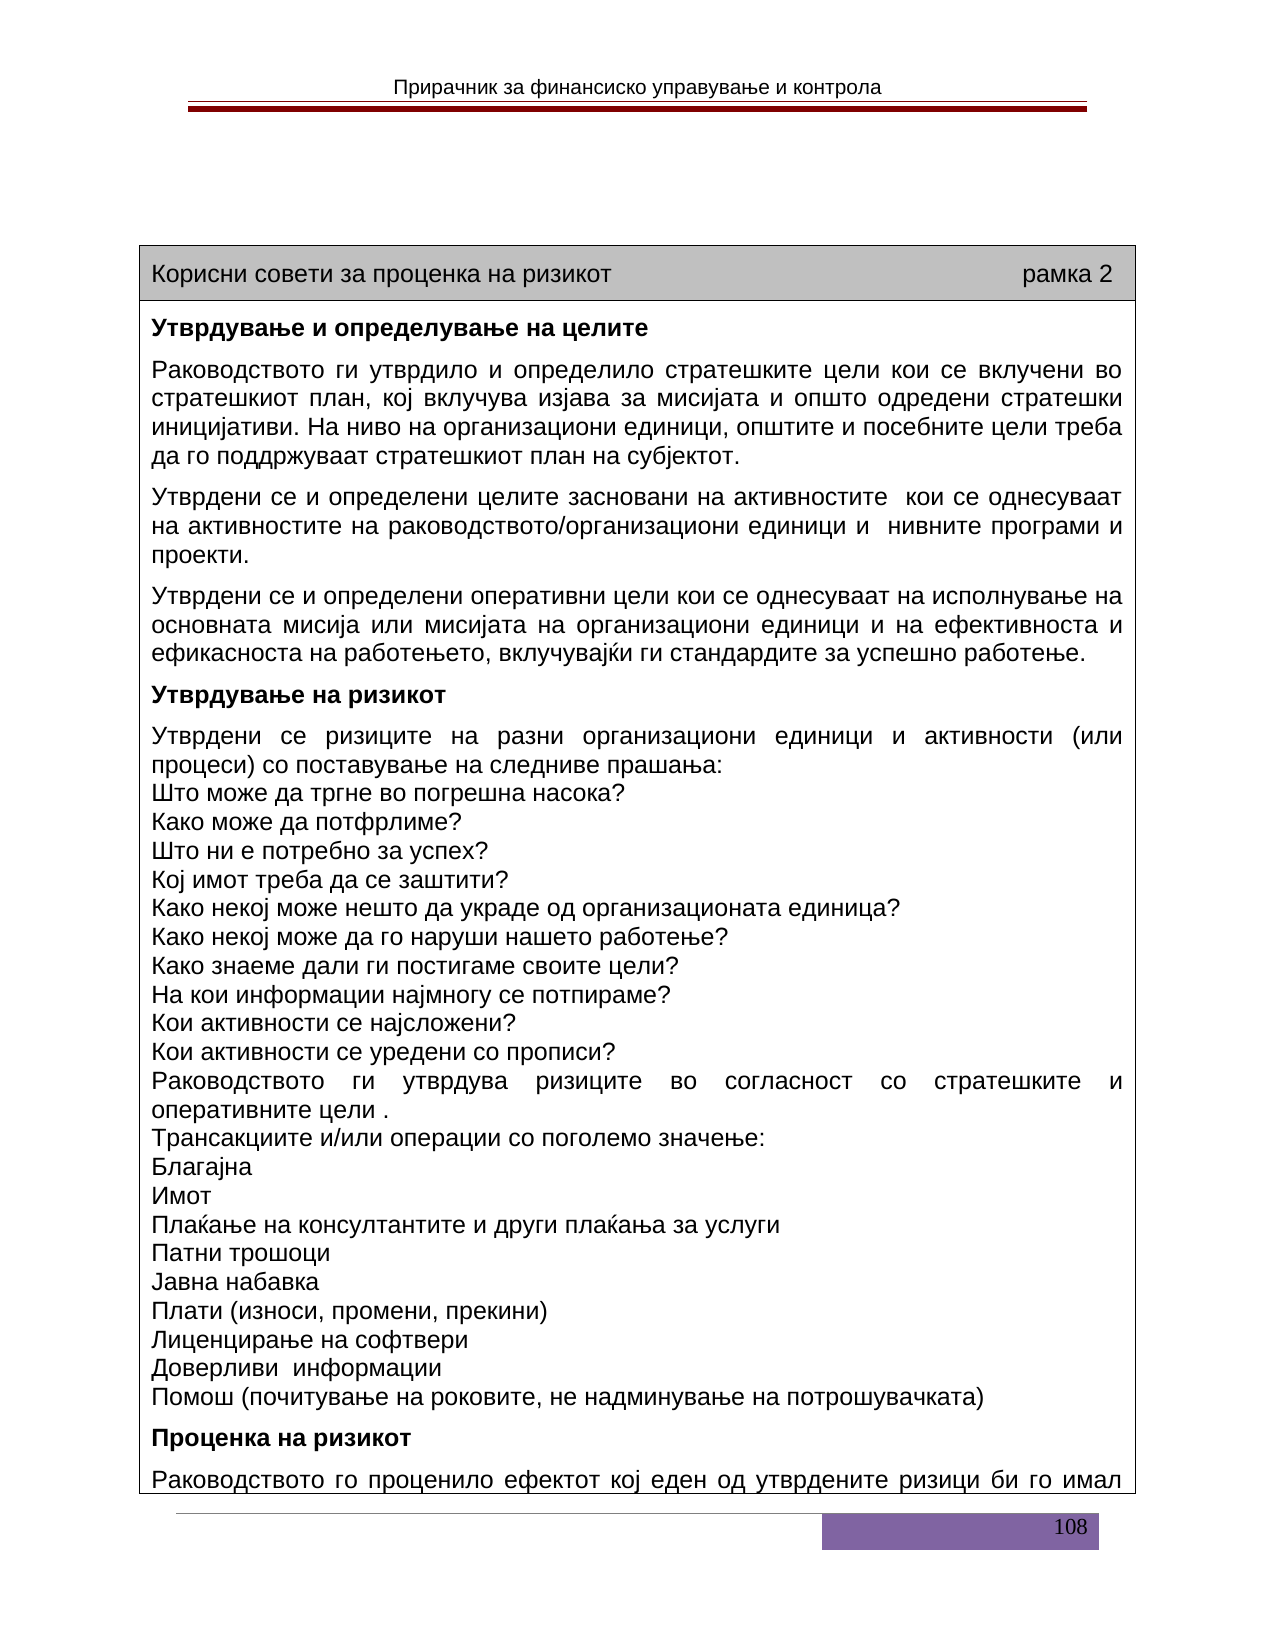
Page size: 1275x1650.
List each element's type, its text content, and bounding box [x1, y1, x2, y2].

table_cell Утврдување и определување на целите Раководството ги утврдило и определило стратешките цели кои се вклучени во стратешкиот план, кој вклучува изјава за мисијата и општо одредени стратешки иницијативи. На ниво на организациони единици, општите и посебните цели треба да го поддржуваат стратешкиот план на субјектот. Утврдени се и определени целите засновани на активностите кои се однесуваат на активностите на раководството/организациони единици и нивните програми и проекти. Утврдени се и определени оперативни цели кои се однесуваат на исполнување на основната мисија или мисијата на организациони единици и на ефективноста и ефикасноста на работењето, вклучувајќи ги стандардите за успешно работење. Утврдување на ризикот Утврдени се ризиците на разни организациони единици и активности (или процеси) со поставување на следниве прашања: Што може да тргне во погрешна насока? Како може да потфрлиме? Што ни е потребно за успех? Кој имот треба да се заштити? Како некој може нешто да украде од организационата единица? Како некој може да го наруши нашето работење? Како знаеме дали ги постигаме своите цели? На кои информации најмногу се потпираме? Кои активности се најсложени? Кои активности се уредени со прописи? Раководството ги утврдува ризиците во согласност со стратешките и оперативните цели . Трансакциите и/или операции со поголемо значење: Благајна Имот Плаќање на консултантите и други плаќања за услуги Патни трошоци Јавна набавка Плати (износи, промени, прекини) Лиценцирање на софтвери Доверливи информации Помош (почитување на роковите, не надминување на потрошувачката) Проценка на ризикот Раководството го проценило ефектот кој еден од утврдените ризици би го имал [140, 301, 1135, 1493]
table_header Корисни совети за проценка на ризикот рамка 2 [140, 246, 1135, 300]
